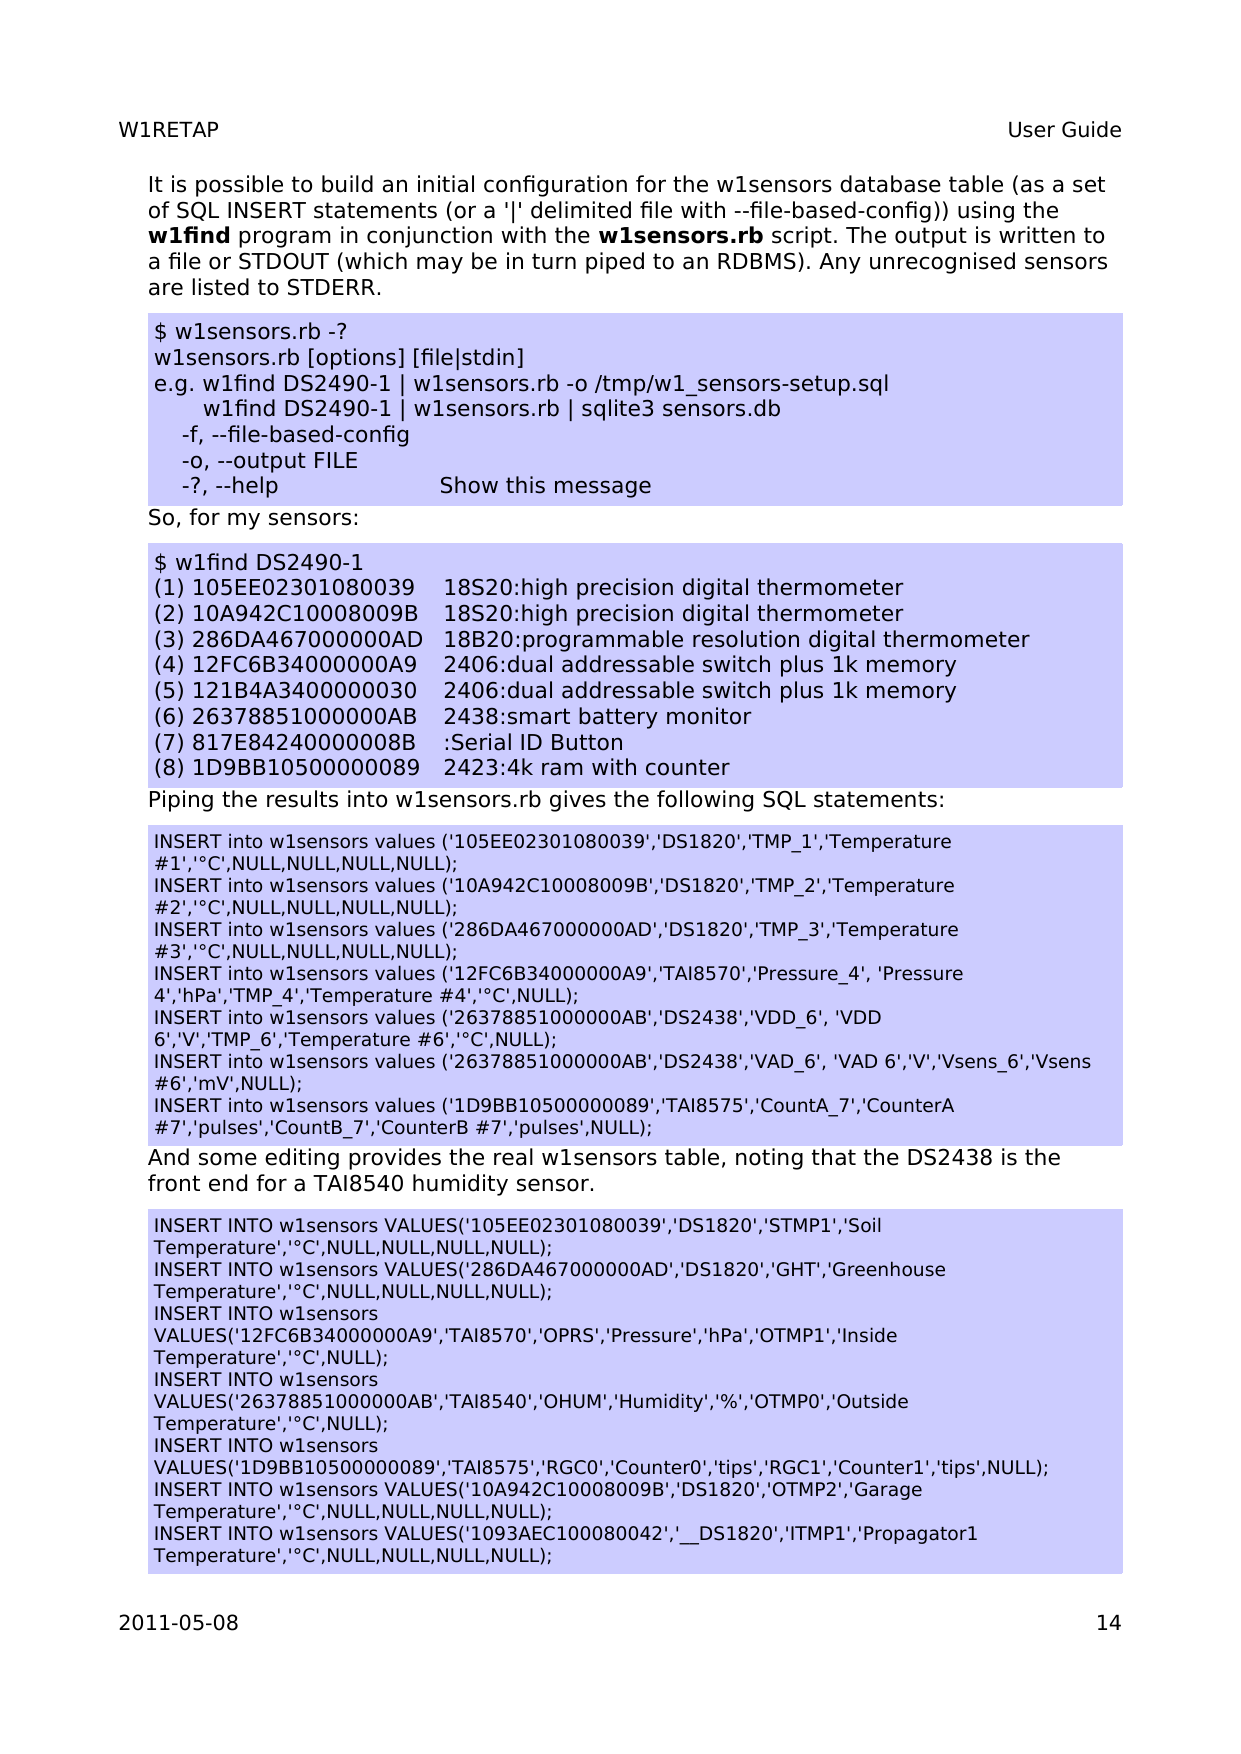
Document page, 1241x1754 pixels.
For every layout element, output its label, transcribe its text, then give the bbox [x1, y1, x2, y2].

text (5) 121B4A3400000030 2406:dual addressable switch plus 1k memory [149, 672, 1122, 698]
text And some editing provides the real w1sensors table, noting that the DS2438 is the front end for a TAI8540 humidity sensor. [148, 1146, 1122, 1197]
text INSERT into w1sensors values ('10A942C10008009B','DS1820','TMP_2','Temperature #2','°C',NULL,NULL,NULL,NULL); [149, 869, 1122, 913]
text (6) 26378851000000AB 2438:smart battery monitor [149, 698, 1122, 723]
text INSERT INTO w1sensors VALUES('286DA467000000AD','DS1820','GHT','Greenhouse Temperature','°C',NULL,NULL,NULL,NULL); [149, 1253, 1122, 1297]
text INSERT into w1sensors values ('1D9BB10500000089','TAI8575','CountA_7','CounterA #7','pulses','CountB_7','CounterB #7','pulses',NULL); [149, 1089, 1122, 1145]
text INSERT INTO w1sensors VALUES('26378851000000AB','TAI8540','OHUM','Humidity','%','OTMP0','Outside Temperature','°C',NULL); [149, 1363, 1122, 1429]
text -?, --help Show this message [149, 467, 1122, 505]
text -f, --file-based-config [149, 416, 1122, 442]
text INSERT INTO w1sensors VALUES('1D9BB10500000089','TAI8575','RGC0','Counter0','tips','RGC1','Counter1','tips',NULL); [149, 1429, 1122, 1473]
text INSERT into w1sensors values ('26378851000000AB','DS2438','VAD_6', 'VAD 6','V','Vsens_6','Vsens #6','mV',NULL); [149, 1045, 1122, 1089]
text (2) 10A942C10008009B 18S20:high precision digital thermometer [149, 595, 1122, 621]
text (7) 817E84240000008B :Serial ID Button (8) 1D9BB10500000089 2423:4k ram with counter [149, 723, 1122, 787]
text w1find DS2490-1 | w1sensors.rb | sqlite3 sensors.db [149, 390, 1122, 416]
text INSERT INTO w1sensors VALUES('1093AEC100080042','__DS1820','ITMP1','Propagator1 Temperature','°C',NULL,NULL,NULL,NULL); [149, 1517, 1122, 1573]
text Piping the results into w1sensors.rb gives the following SQL statements: [148, 788, 1122, 813]
text $ w1sensors.rb -? w1sensors.rb [options] [file|stdin] e.g. w1find DS2490-1 | w1sensors.rb -o /tmp/w1_sensors-setup.sql [149, 314, 1122, 390]
text (1) 105EE02301080039 18S20:high precision digital thermometer [149, 569, 1122, 595]
text So, for my sensors: [148, 506, 1122, 531]
text (3) 286DA467000000AD 18B20:programmable resolution digital thermometer [149, 621, 1122, 646]
text INSERT INTO w1sensors VALUES('10A942C10008009B','DS1820','OTMP2','Garage Temperature','°C',NULL,NULL,NULL,NULL); [149, 1473, 1122, 1517]
text INSERT into w1sensors values ('26378851000000AB','DS2438','VDD_6', 'VDD 6','V','TMP_6','Temperature #6','°C',NULL); [149, 1001, 1122, 1045]
text -o, --output FILE [149, 442, 1122, 467]
text (4) 12FC6B34000000A9 2406:dual addressable switch plus 1k memory [149, 646, 1122, 672]
text INSERT into w1sensors values ('12FC6B34000000A9','TAI8570','Pressure_4', 'Pressure 4','hPa','TMP_4','Temperature #4','°C',NULL); [149, 957, 1122, 1001]
text $ w1find DS2490-1 [149, 545, 1122, 569]
text INSERT INTO w1sensors VALUES('105EE02301080039','DS1820','STMP1','Soil Temperature','°C',NULL,NULL,NULL,NULL); [149, 1210, 1122, 1253]
text INSERT into w1sensors values ('286DA467000000AD','DS1820','TMP_3','Temperature #3','°C',NULL,NULL,NULL,NULL); [149, 913, 1122, 957]
text It is possible to build an initial configuration for the w1sensors database table (as a set of SQL INSERT statements (or a '|' delimited file with --file-based-config)) using the w1find program in conjunction with the w1sensors.rb script. The output is written to a file or STDOUT (which may be in turn piped to an RDBMS). Any unrecognised sensors are listed to STDERR. [148, 172, 1122, 301]
text INSERT INTO w1sensors VALUES('12FC6B34000000A9','TAI8570','OPRS','Pressure','hPa','OTMP1','Inside Temperature','°C',NULL); [149, 1297, 1122, 1363]
text INSERT into w1sensors values ('105EE02301080039','DS1820','TMP_1','Temperature #1','°C',NULL,NULL,NULL,NULL); [149, 826, 1122, 869]
